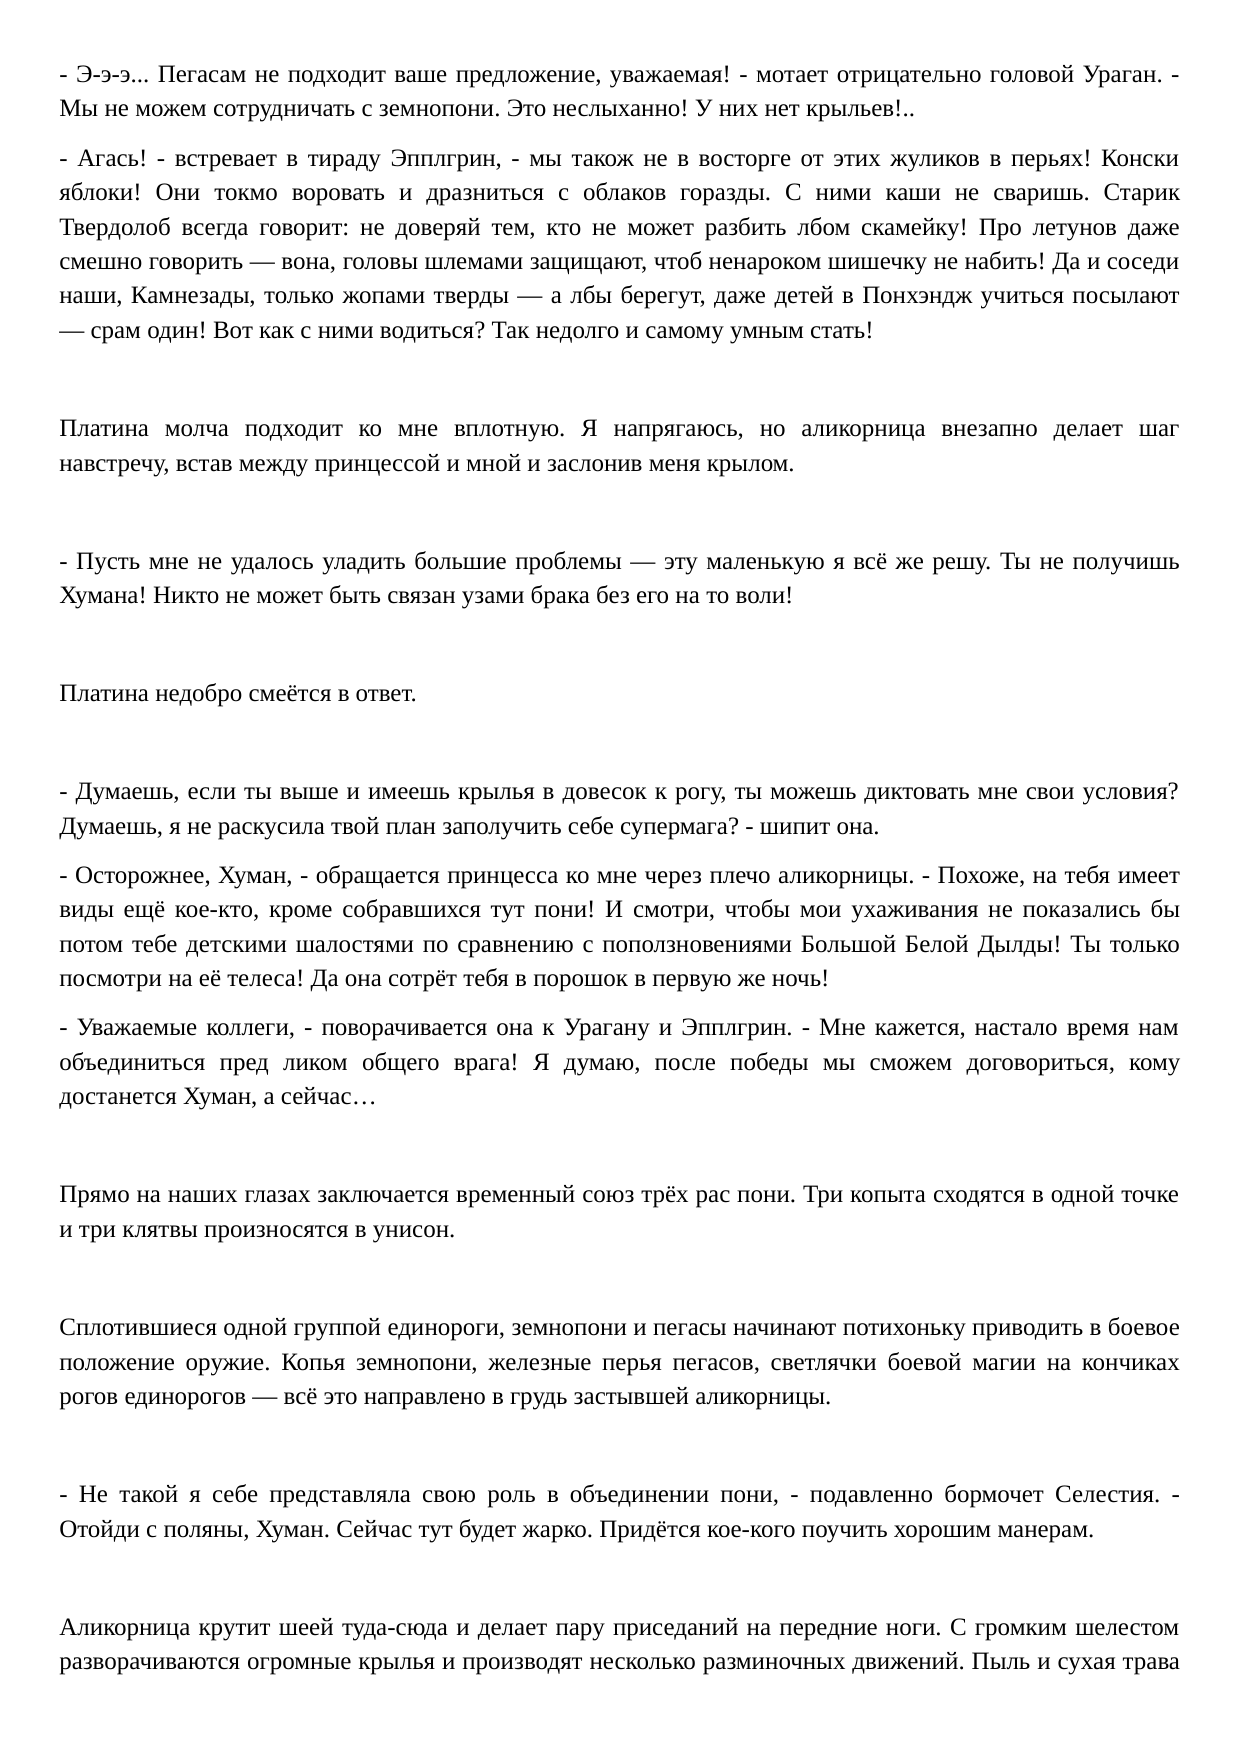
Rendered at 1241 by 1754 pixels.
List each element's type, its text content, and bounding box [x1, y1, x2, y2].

text - Пусть мне не удалось уладить большие проблемы — эту маленькую я всё же решу. Ты не получишь Хумана! Никто не может быть связан узами брака без его на то воли! [59, 546, 1181, 609]
text Сплотившиеся одной группой единороги, земнопони и пегасы начинают потихоньку приводить в боевое положение оружие. Копья земнопони, железные перья пегасов, светлячки боевой магии на кончиках рогов единорогов — всё это направлено в грудь застывшей аликорницы. [59, 1312, 1181, 1410]
text Платина молча подходит ко мне вплотную. Я напрягаюсь, но аликорница внезапно делает шаг навстречу, встав между принцессой и мной и заслонив меня крылом. [59, 413, 1181, 476]
text - Осторожнее, Хуман, - обращается принцесса ко мне через плечо аликорницы. - Похоже, на тебя имеет виды ещё кое-кто, кроме собравшихся тут пони! И смотри, чтобы мои ухаживания не показались бы потом тебе детскими шалостями по сравнению с поползновениями Большой Белой Дылды! Ты только посмотри на её телеса! Да она сотрёт тебя в порошок в первую же ночь! [59, 860, 1181, 992]
text - Агась! - встревает в тираду Эпплгрин, - мы також не в восторге от этих жуликов в перьях! Конски яблоки! Они токмо воровать и дразниться с облаков горазды. С ними каши не сваришь. Старик Твердолоб всегда говорит: не доверяй тем, кто не может разбить лбом скамейку! Про летунов даже смешно говорить — вона, головы шлемами защищают, чтоб ненароком шишечку не набить! Да и соседи наши, Камнезады, только жопами тверды — а лбы берегут, даже детей в Понхэндж учиться посылают — срам один! Вот как с ними водиться? Так недолго и самому умным стать! [59, 143, 1181, 344]
text - Уважаемые коллеги, - поворачивается она к Урагану и Эпплгрин. - Мне кажется, настало время нам объединиться пред ликом общего врага! Я думаю, после победы мы сможем договориться, кому достанется Хуман, а сейчас… [59, 1012, 1181, 1110]
text Аликорница крутит шеей туда-сюда и делает пару приседаний на передние ноги. С громким шелестом разворачиваются огромные крылья и производят несколько разминочных движений. Пыль и сухая трава [59, 1612, 1181, 1675]
text - Не такой я себе представляла свою роль в объединении пони, - подавленно бормочет Селестия. - Отойди с поляны, Хуман. Сейчас тут будет жарко. Придётся кое-кого поучить хорошим манерам. [59, 1479, 1181, 1542]
text - Думаешь, если ты выше и имеешь крылья в довесок к рогу, ты можешь диктовать мне свои условия? Думаешь, я не раскусила твой план заполучить себе супермага? - шипит она. [59, 776, 1181, 840]
text Прямо на наших глазах заключается временный союз трёх рас пони. Три копыта сходятся в одной точке и три клятвы произносятся в унисон. [59, 1179, 1181, 1243]
text Платина недобро смеётся в ответ. [59, 678, 1181, 707]
text - Э-э-э... Пегасам не подходит ваше предложение, уважаемая! - мотает отрицательно головой Ураган. - Мы не можем сотрудничать с земнопони. Это неслыханно! У них нет крыльев!.. [59, 59, 1181, 122]
